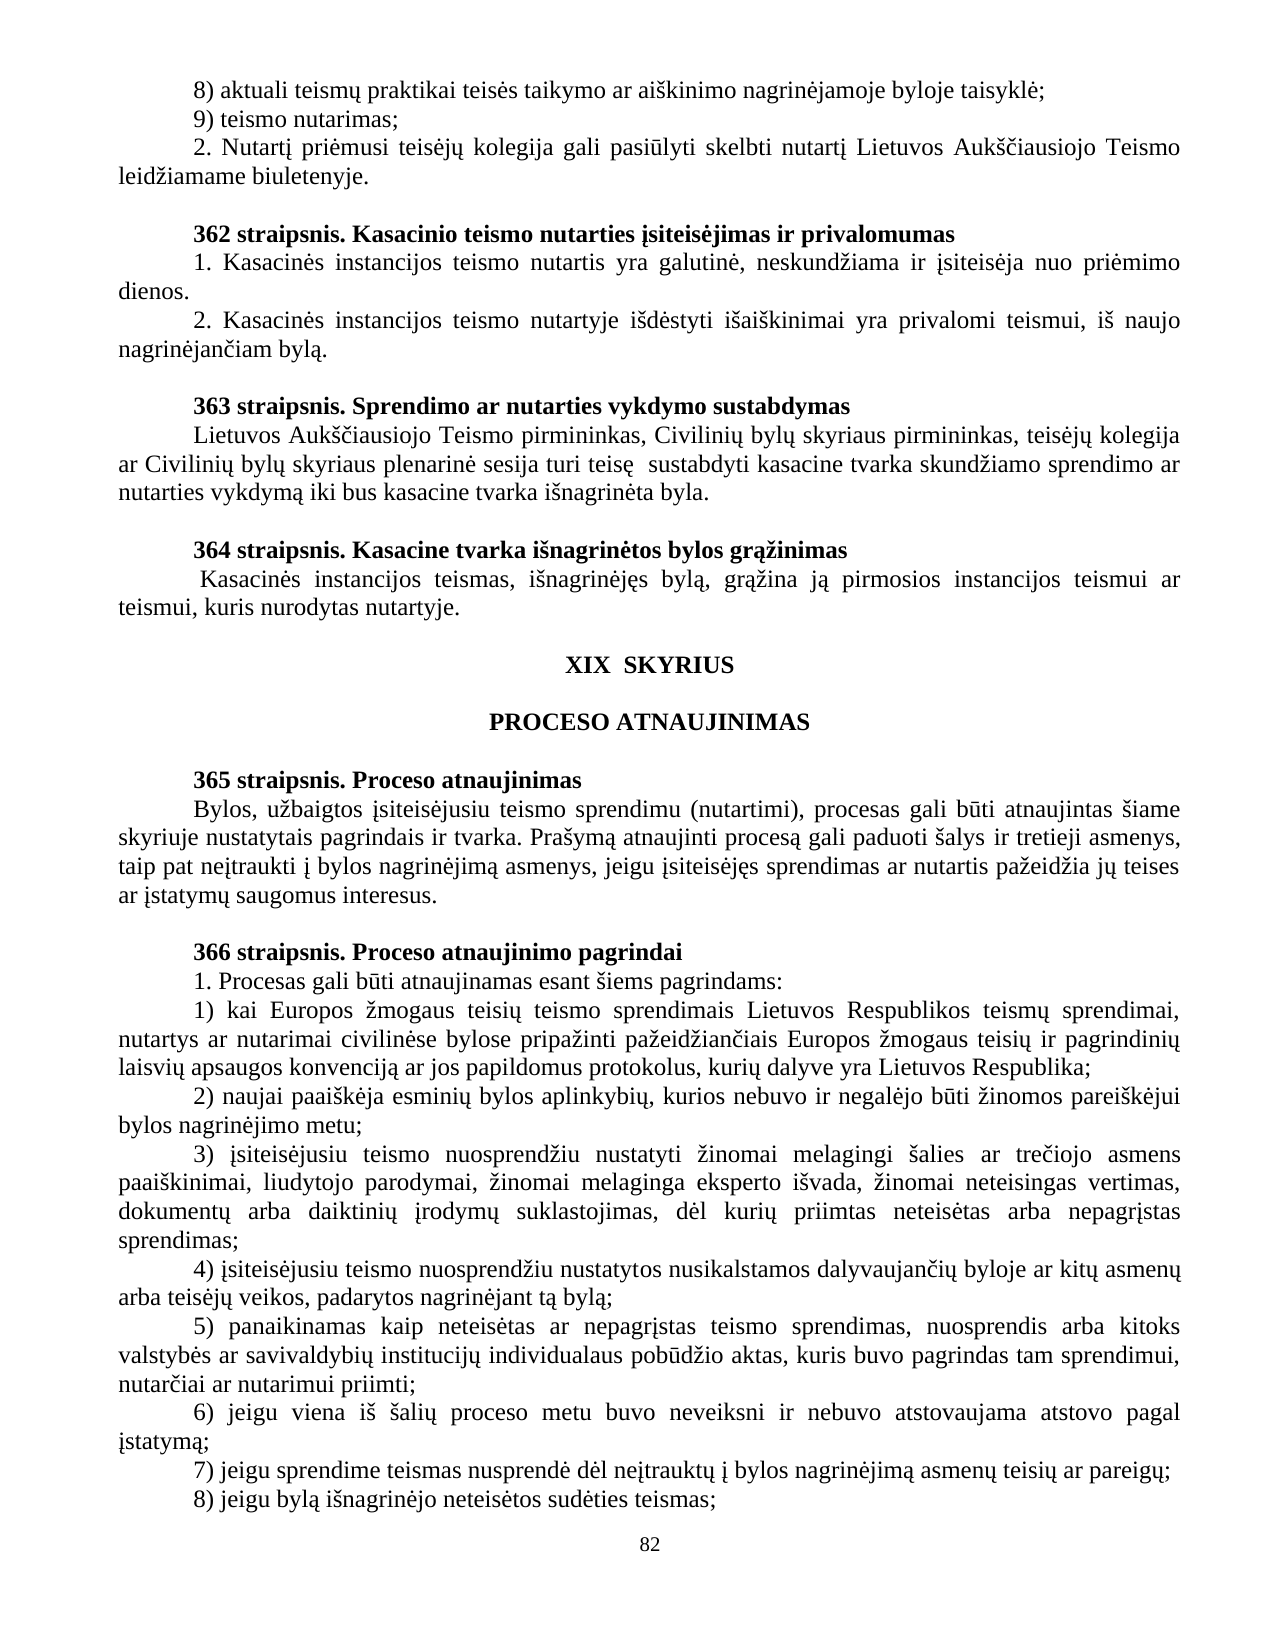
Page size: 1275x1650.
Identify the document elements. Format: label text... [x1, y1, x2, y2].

text 1. Kasacinės instancijos teismo nutartis yra galutinė, neskundžiama ir įsiteisėja nuo priėmimo dienos. [118, 247, 1181, 305]
text 2. Kasacinės instancijos teismo nutartyje išdėstyti išaiškinimai yra privalomi teismui, iš naujo nagrinėjančiam bylą. [118, 305, 1181, 362]
text 6) jeigu viena iš šalių proceso metu buvo neveiksni ir nebuvo atstovaujama atstovo pagal įstatymą; [118, 1397, 1181, 1455]
text 7) jeigu sprendime teismas nusprendė dėl neįtrauktų į bylos nagrinėjimą asmenų teisių ar pareigų; [118, 1455, 1181, 1484]
text 2. Nutartį priėmusi teisėjų kolegija gali pasiūlyti skelbti nutartį Lietuvos Aukščiausiojo Teismo leidžiamame biuletenyje. [118, 132, 1181, 190]
text 363 straipsnis. Sprendimo ar nutarties vykdymo sustabdymas [118, 391, 1181, 420]
text 8) aktuali teismų praktikai teisės taikymo ar aiškinimo nagrinėjamoje byloje taisyklė; [118, 75, 1181, 104]
text 1) kai Europos žmogaus teisių teismo sprendimais Lietuvos Respublikos teismų sprendimai, nutartys ar nutarimai civilinėse bylose pripažinti pažeidžiančiais Europos žmogaus teisių ir pagrindinių laisvių apsaugos konvenciją ar jos papildomus protokolus, kurių dalyve yra Lietuvos Respublika; [118, 995, 1181, 1081]
text 2) naujai paaiškėja esminių bylos aplinkybių, kurios nebuvo ir negalėjo būti žinomos pareiškėjui bylos nagrinėjimo metu; [118, 1081, 1181, 1139]
text 362 straipsnis. Kasacinio teismo nutarties įsiteisėjimas ir privalomumas [118, 219, 1181, 247]
text XIX SKYRIUS [118, 650, 1181, 679]
text 5) panaikinamas kaip neteisėtas ar nepagrįstas teismo sprendimas, nuosprendis arba kitoks valstybės ar savivaldybių institucijų individualaus pobūdžio aktas, kuris buvo pagrindas tam sprendimui, nutarčiai ar nutarimui priimti; [118, 1311, 1181, 1397]
text Lietuvos Aukščiausiojo Teismo pirmininkas, Civilinių bylų skyriaus pirmininkas, teisėjų kolegija ar Civilinių bylų skyriaus plenarinė sesija turi teisę sustabdyti kasacine tvarka skundžiamo sprendimo ar nutarties vykdymą iki bus kasacine tvarka išnagrinėta byla. [118, 420, 1181, 506]
text PROCESO ATNAUJINIMAS [118, 707, 1181, 736]
text 4) įsiteisėjusiu teismo nuosprendžiu nustatytos nusikalstamos dalyvaujančių byloje ar kitų asmenų arba teisėjų veikos, padarytos nagrinėjant tą bylą; [118, 1254, 1181, 1311]
text Kasacinės instancijos teismas, išnagrinėjęs bylą, grąžina ją pirmosios instancijos teismui ar teismui, kuris nurodytas nutartyje. [118, 564, 1181, 621]
text 366 straipsnis. Proceso atnaujinimo pagrindai [118, 937, 1181, 966]
text 364 straipsnis. Kasacine tvarka išnagrinėtos bylos grąžinimas [118, 535, 1181, 564]
text 8) jeigu bylą išnagrinėjo neteisėtos sudėties teismas; [118, 1484, 1181, 1512]
text 365 straipsnis. Proceso atnaujinimas [118, 765, 1181, 794]
text Bylos, užbaigtos įsiteisėjusiu teismo sprendimu (nutartimi), procesas gali būti atnaujintas šiame skyriuje nustatytais pagrindais ir tvarka. Prašymą atnaujinti procesą gali paduoti šalys ir tretieji asmenys, taip pat neįtraukti į bylos nagrinėjimą asmenys, jeigu įsiteisėjęs sprendimas ar nutartis pažeidžia jų teises ar įstatymų saugomus interesus. [118, 794, 1181, 909]
text 9) teismo nutarimas; [118, 104, 1181, 132]
text 1. Procesas gali būti atnaujinamas esant šiems pagrindams: [118, 966, 1181, 995]
text 3) įsiteisėjusiu teismo nuosprendžiu nustatyti žinomai melagingi šalies ar trečiojo asmens paaiškinimai, liudytojo parodymai, žinomai melaginga eksperto išvada, žinomai neteisingas vertimas, dokumentų arba daiktinių įrodymų suklastojimas, dėl kurių priimtas neteisėtas arba nepagrįstas sprendimas; [118, 1139, 1181, 1254]
